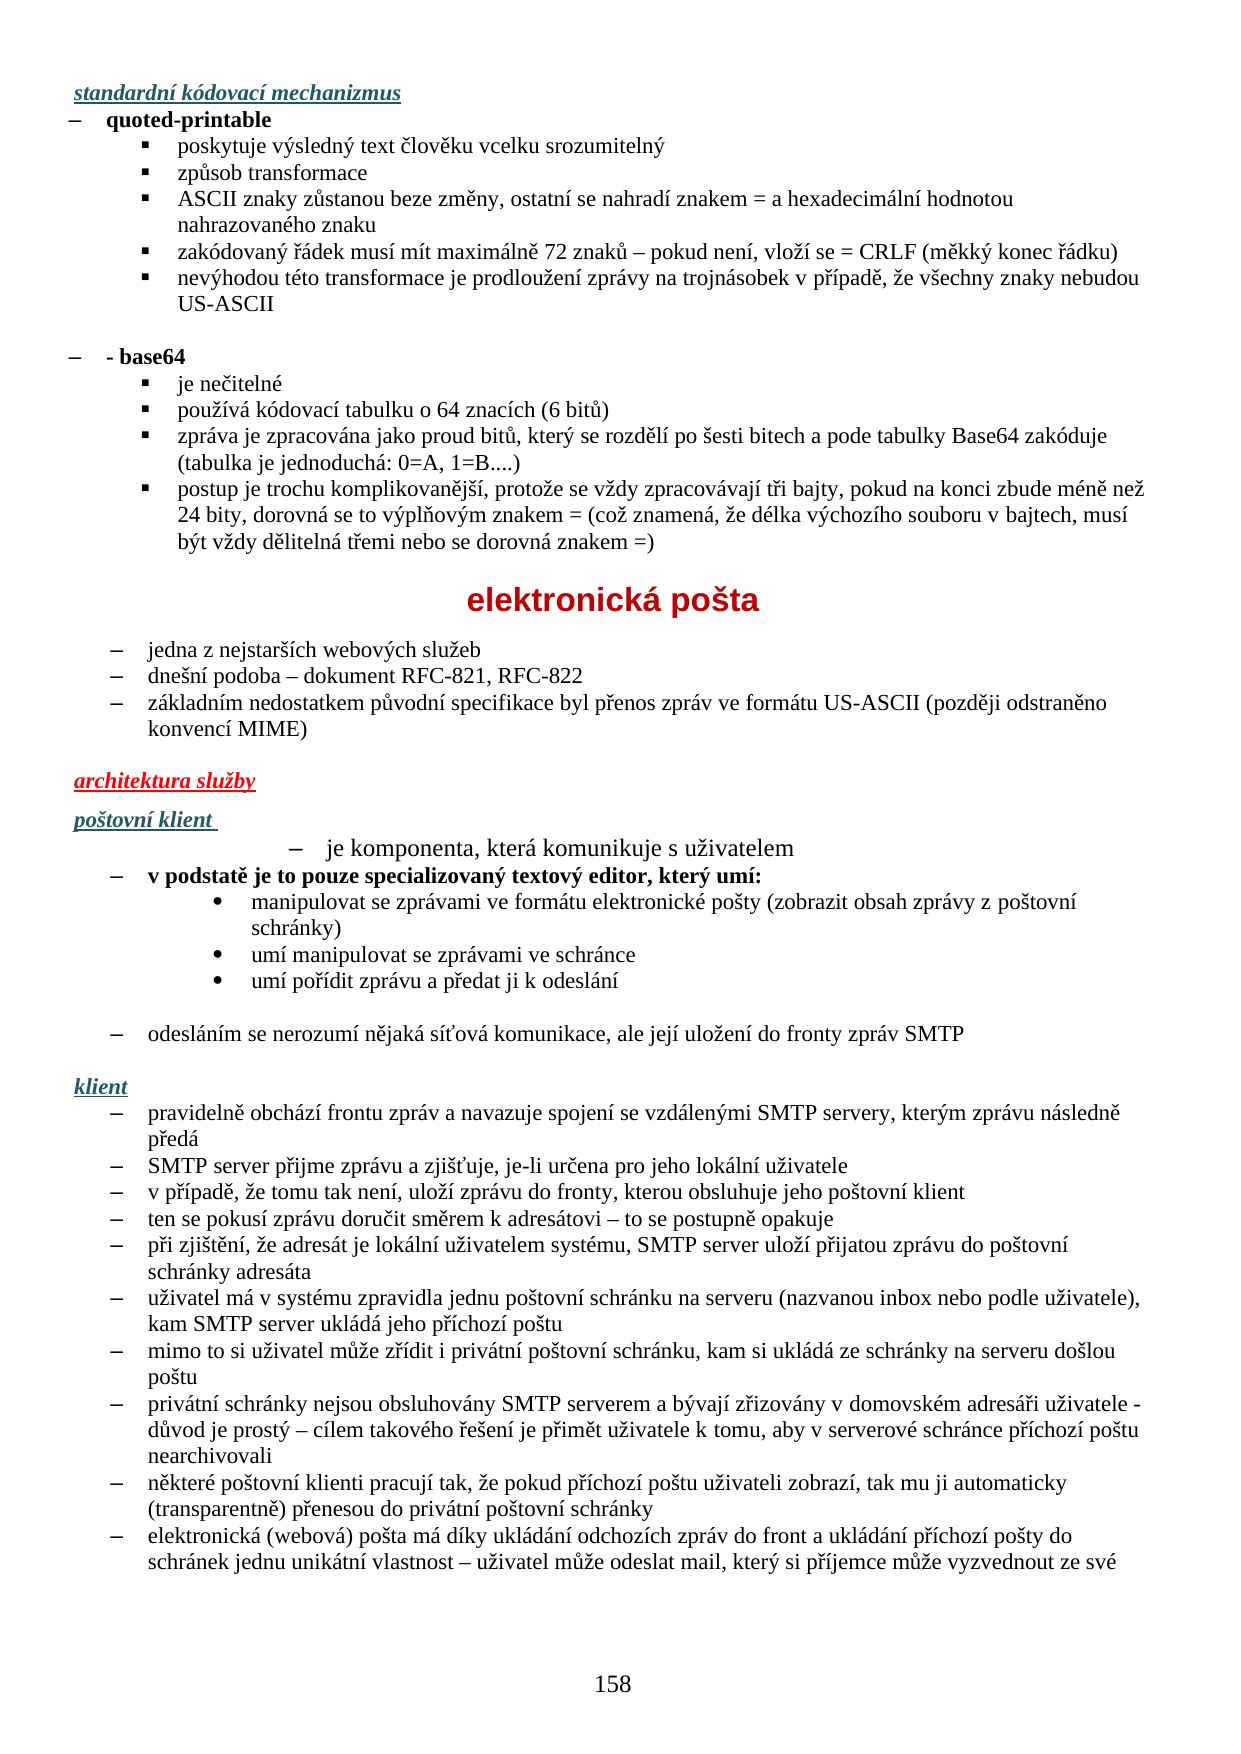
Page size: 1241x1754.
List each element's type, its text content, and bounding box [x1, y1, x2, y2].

list jedna z nejstarších webových služeb [110, 636, 1151, 662]
list používá kódovací tabulku o 64 znacích (6 bitů) [140, 396, 1151, 422]
list uživatel má v systému zpravidla jednu poštovní schránku na serveru (nazvanou inbox nebo podle uživatele), kam SMTP server ukládá jeho příchozí poštu [110, 1284, 1151, 1337]
text poštovní klient [74, 806, 1151, 833]
list zakódovaný řádek musí mít maximálně 72 znaků – pokud není, vloží se = CRLF (měkký konec řádku) [140, 238, 1151, 264]
list postup je trochu komplikovanější, protože se vždy zpracovávají tři bajty, pokud na konci zbude méně než 24 bity, dorovná se to výplňovým znakem = (což znamená, že délka výchozího souboru v bajtech, musí být vždy dělitelná třemi nebo se dorovná znakem =) [140, 475, 1151, 554]
list způsob transformace [140, 159, 1151, 185]
list při zjištění, že adresát je lokální uživatelem systému, SMTP server uloží přijatou zprávu do poštovní schránky adresáta [110, 1231, 1151, 1284]
list - base64 [90, 343, 1151, 369]
list některé poštovní klienti pracují tak, že pokud příchozí poštu uživateli zobrazí, tak mu ji automaticky (transparentně) přenesou do privátní poštovní schránky [110, 1469, 1151, 1522]
list odesláním se nerozumí nějaká síťová komunikace, ale její uložení do fronty zpráv SMTP [110, 1020, 1151, 1046]
list pravidelně obchází frontu zpráv a navazuje spojení se vzdálenými SMTP servery, kterým zprávu následně předá [110, 1099, 1151, 1152]
list quoted-printable [90, 106, 1151, 132]
text architektura služby [74, 768, 1151, 794]
list v podstatě je to pouze specializovaný textový editor, který umí: [110, 862, 1151, 888]
list elektronická (webová) pošta má díky ukládání odchozích zpráv do front a ukládání příchozí pošty do schránek jednu unikátní vlastnost – uživatel může odeslat mail, který si příjemce může vyzvednout ze své [110, 1522, 1151, 1574]
list dnešní podoba – dokument RFC-821, RFC-822 [110, 662, 1151, 688]
list umí pořídit zprávu a předat ji k odeslání [213, 967, 1093, 993]
list nevýhodou této transformace je prodloužení zprávy na trojnásobek v případě, že všechny znaky nebudou US-ASCII [140, 264, 1151, 317]
list poskytuje výsledný text člověku vcelku srozumitelný [140, 132, 1151, 159]
list mimo to si uživatel může zřídit i privátní poštovní schránku, kam si ukládá ze schránky na serveru došlou poštu [110, 1337, 1151, 1390]
list v případě, že tomu tak není, uloží zprávu do fronty, kterou obsluhuje jeho poštovní klient [110, 1178, 1151, 1205]
list manipulovat se zprávami ve formátu elektronické pošty (zobrazit obsah zprávy z poštovní schránky) [213, 888, 1093, 941]
list ten se pokusí zprávu doručit směrem k adresátovi – to se postupně opakuje [110, 1205, 1151, 1231]
list je komponenta, která komunikuje s uživatelem [288, 833, 1092, 862]
text standardní kódovací mechanizmus [74, 79, 1151, 106]
list SMTP server přijme zprávu a zjišťuje, je-li určena pro jeho lokální uživatele [110, 1152, 1151, 1178]
list zpráva je zpracována jako proud bitů, který se rozdělí po šesti bitech a pode tabulky Base64 zakóduje (tabulka je jednoduchá: 0=A, 1=B....) [140, 422, 1151, 475]
list ASCII znaky zůstanou beze změny, ostatní se nahradí znakem = a hexadecimální hodnotou nahrazovaného znaku [140, 185, 1151, 238]
text elektronická pošta [133, 580, 1092, 619]
list základním nedostatkem původní specifikace byl přenos zpráv ve formátu US-ASCII (později odstraněno konvencí MIME) [110, 688, 1151, 741]
list je nečitelné [140, 369, 1151, 396]
list privátní schránky nejsou obsluhovány SMTP serverem a bývají zřizovány v domovském adresáři uživatele - důvod je prostý – cílem takového řešení je přimět uživatele k tomu, aby v serverové schránce příchozí poštu nearchivovali [110, 1390, 1151, 1469]
text klient [74, 1073, 1151, 1099]
list umí manipulovat se zprávami ve schránce [213, 941, 1093, 967]
